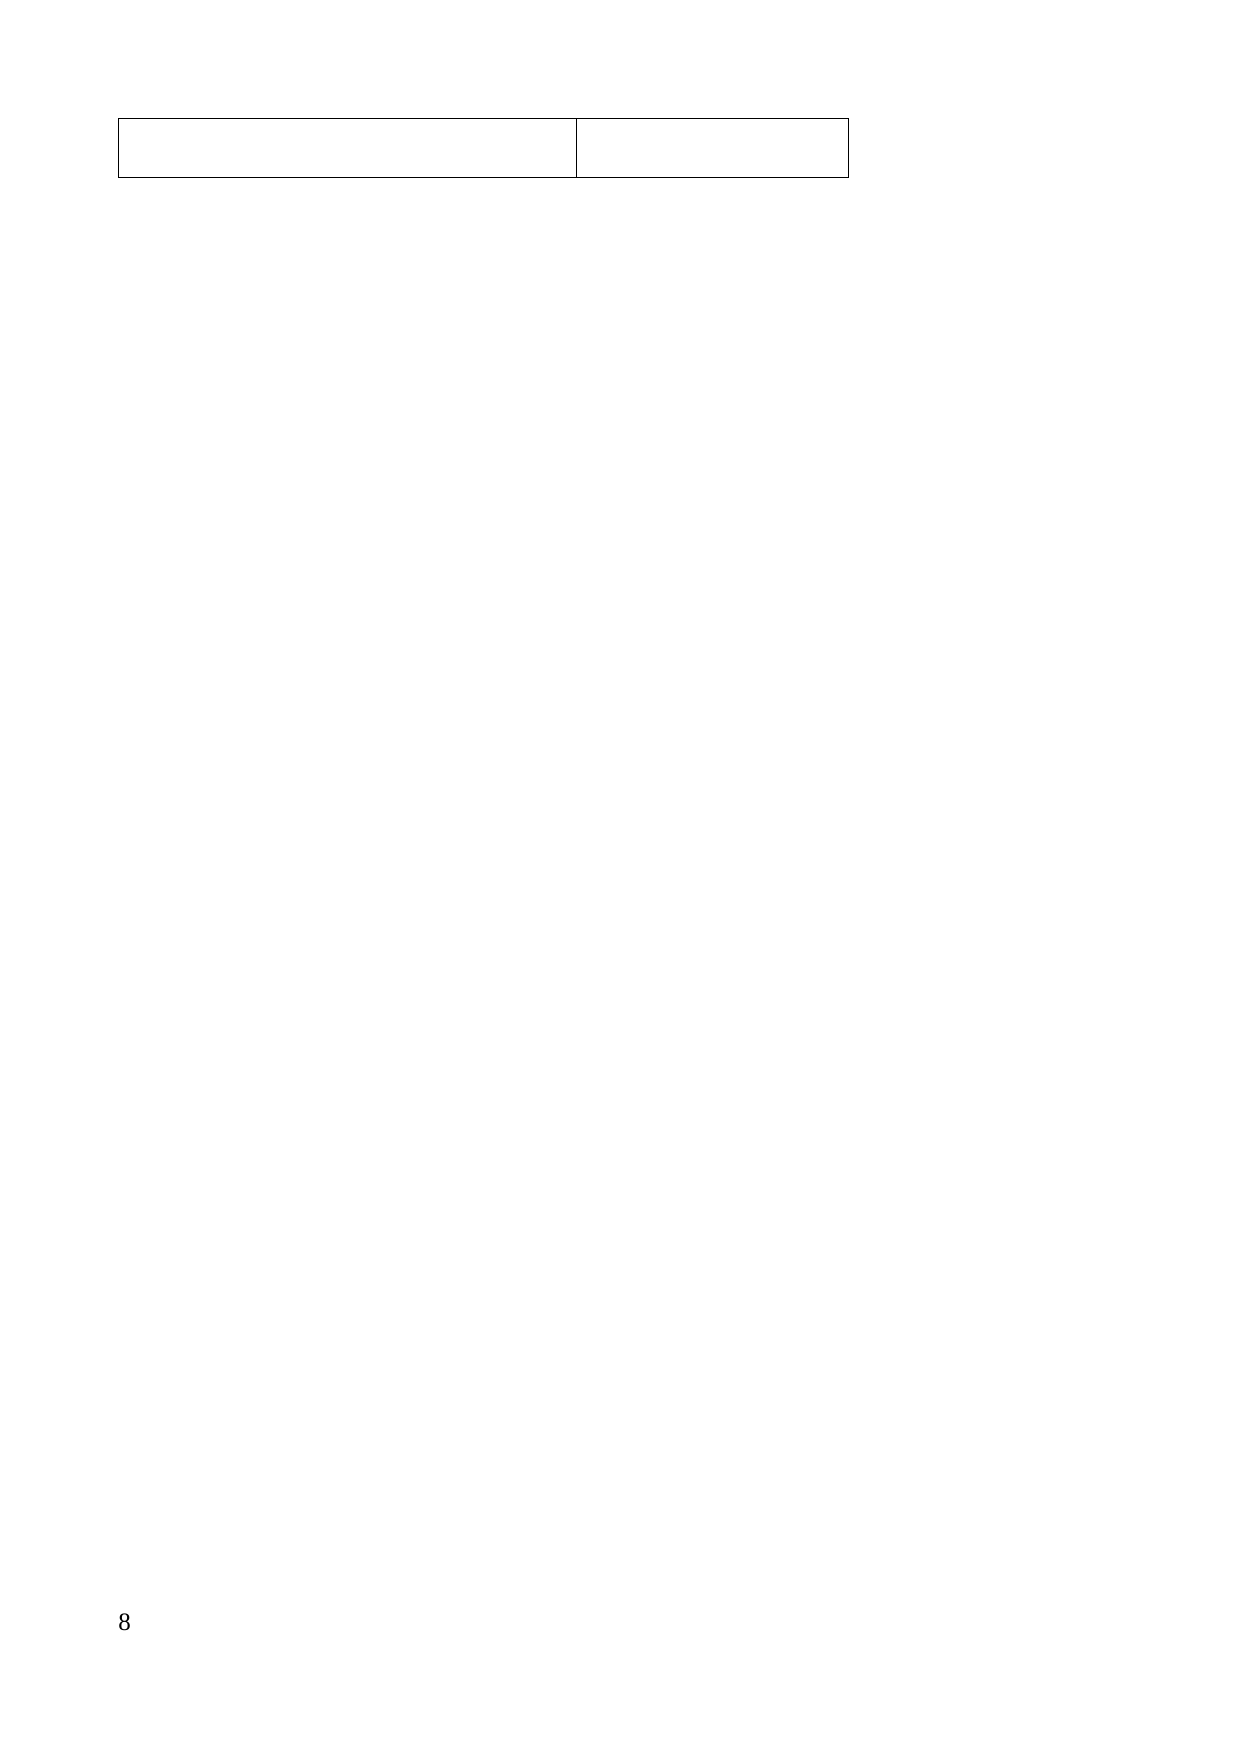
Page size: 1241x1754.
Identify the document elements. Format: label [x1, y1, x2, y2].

table_cell [119, 119, 576, 177]
table_cell [577, 119, 848, 177]
